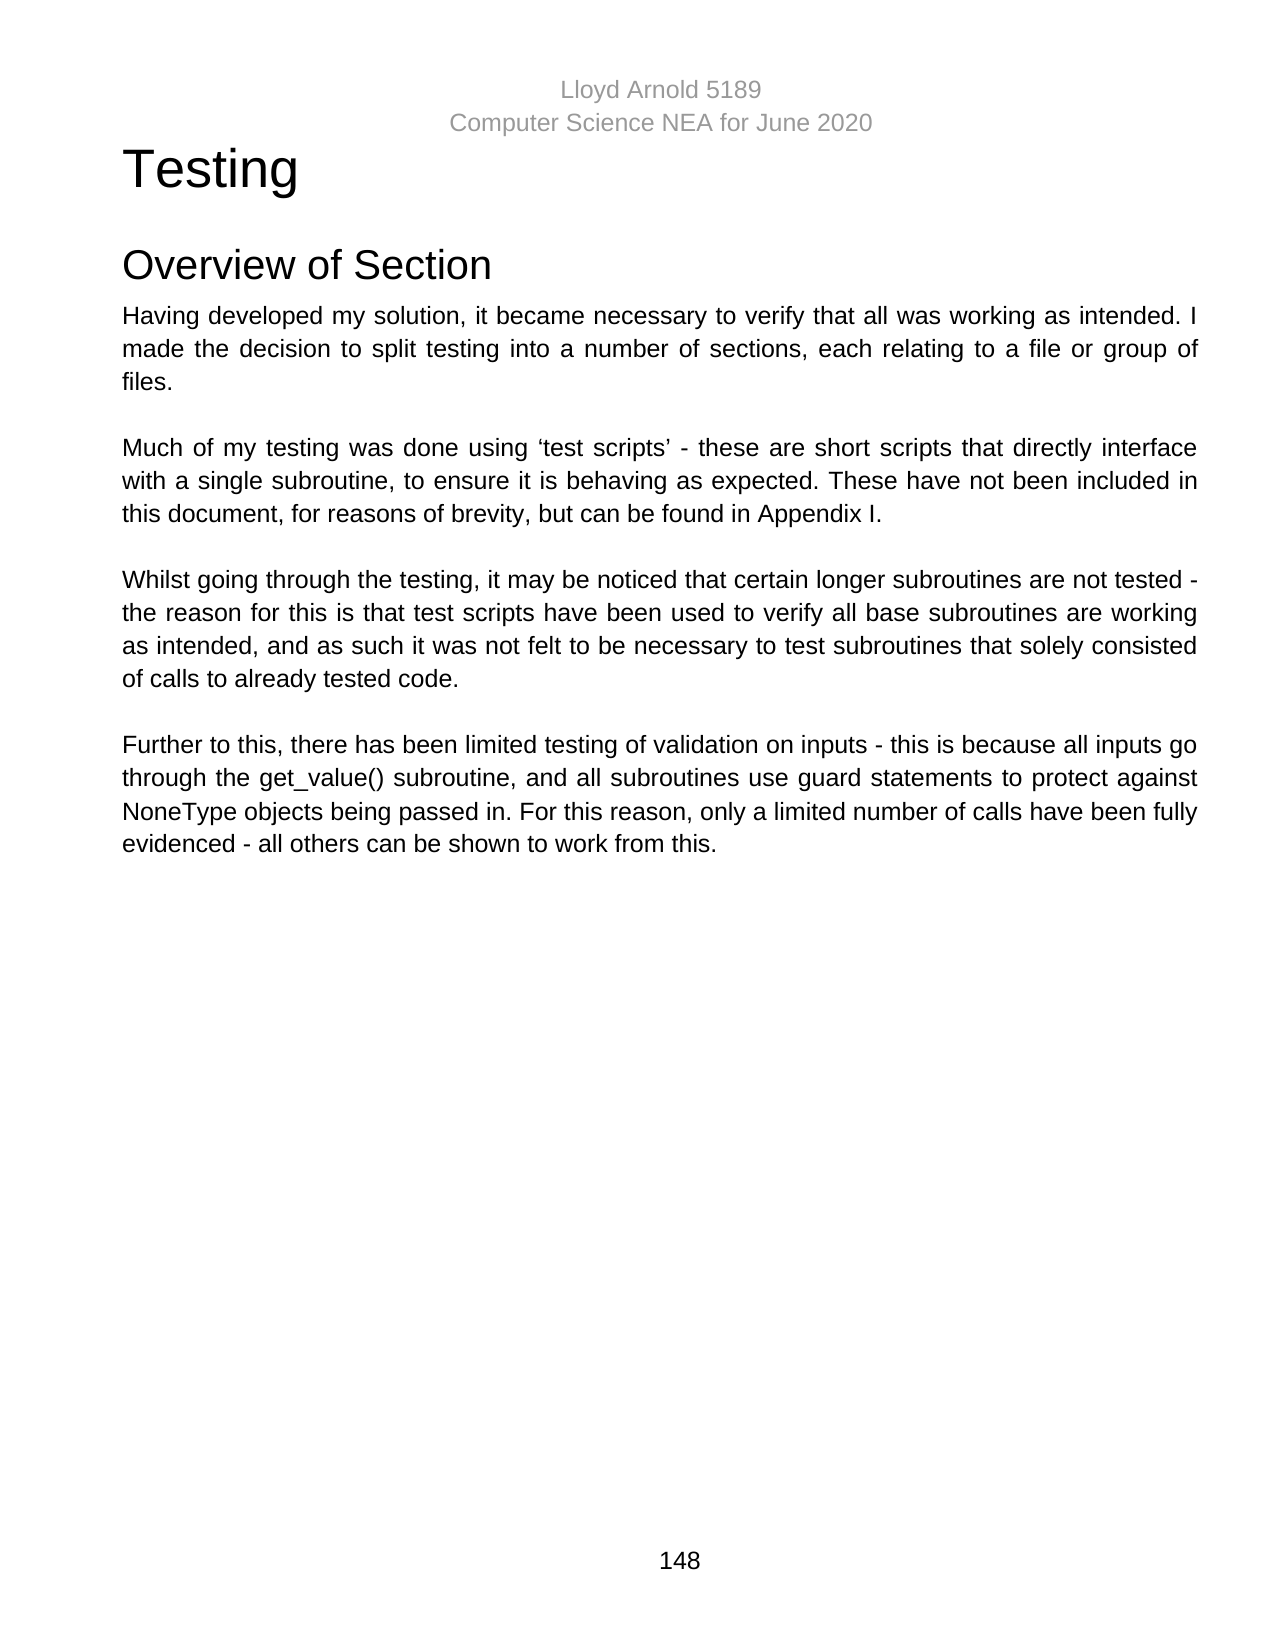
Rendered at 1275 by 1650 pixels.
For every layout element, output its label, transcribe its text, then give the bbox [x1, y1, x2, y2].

text Whilst going through the testing, it may be noticed that certain longer subroutines are not tested - the reason for this is that test scripts have been used to verify all base subroutines are working as intended, and as such it was not felt to be necessary to test subroutines that solely consisted of calls to already tested code. [122, 565, 1200, 693]
text Having developed my solution, it became necessary to verify that all was working as intended. I made the decision to split testing into a number of sections, each relating to a file or group of files. [122, 301, 1200, 396]
title Testing [122, 137, 1200, 199]
text Further to this, there has been limited testing of validation on inputs - this is because all inputs go through the get_value() subroutine, and all subroutines use guard statements to protect against NoneType objects being passed in. For this reason, only a limited number of calls have been fully evidenced - all others can be shown to work from this. [122, 730, 1200, 858]
text Much of my testing was done using ‘test scripts’ - these are short scripts that directly interface with a single subroutine, to ensure it is behaving as expected. These have not been included in this document, for reasons of brevity, but can be found in Appendix I. [122, 433, 1200, 528]
subtitle Overview of Section [122, 241, 1200, 289]
